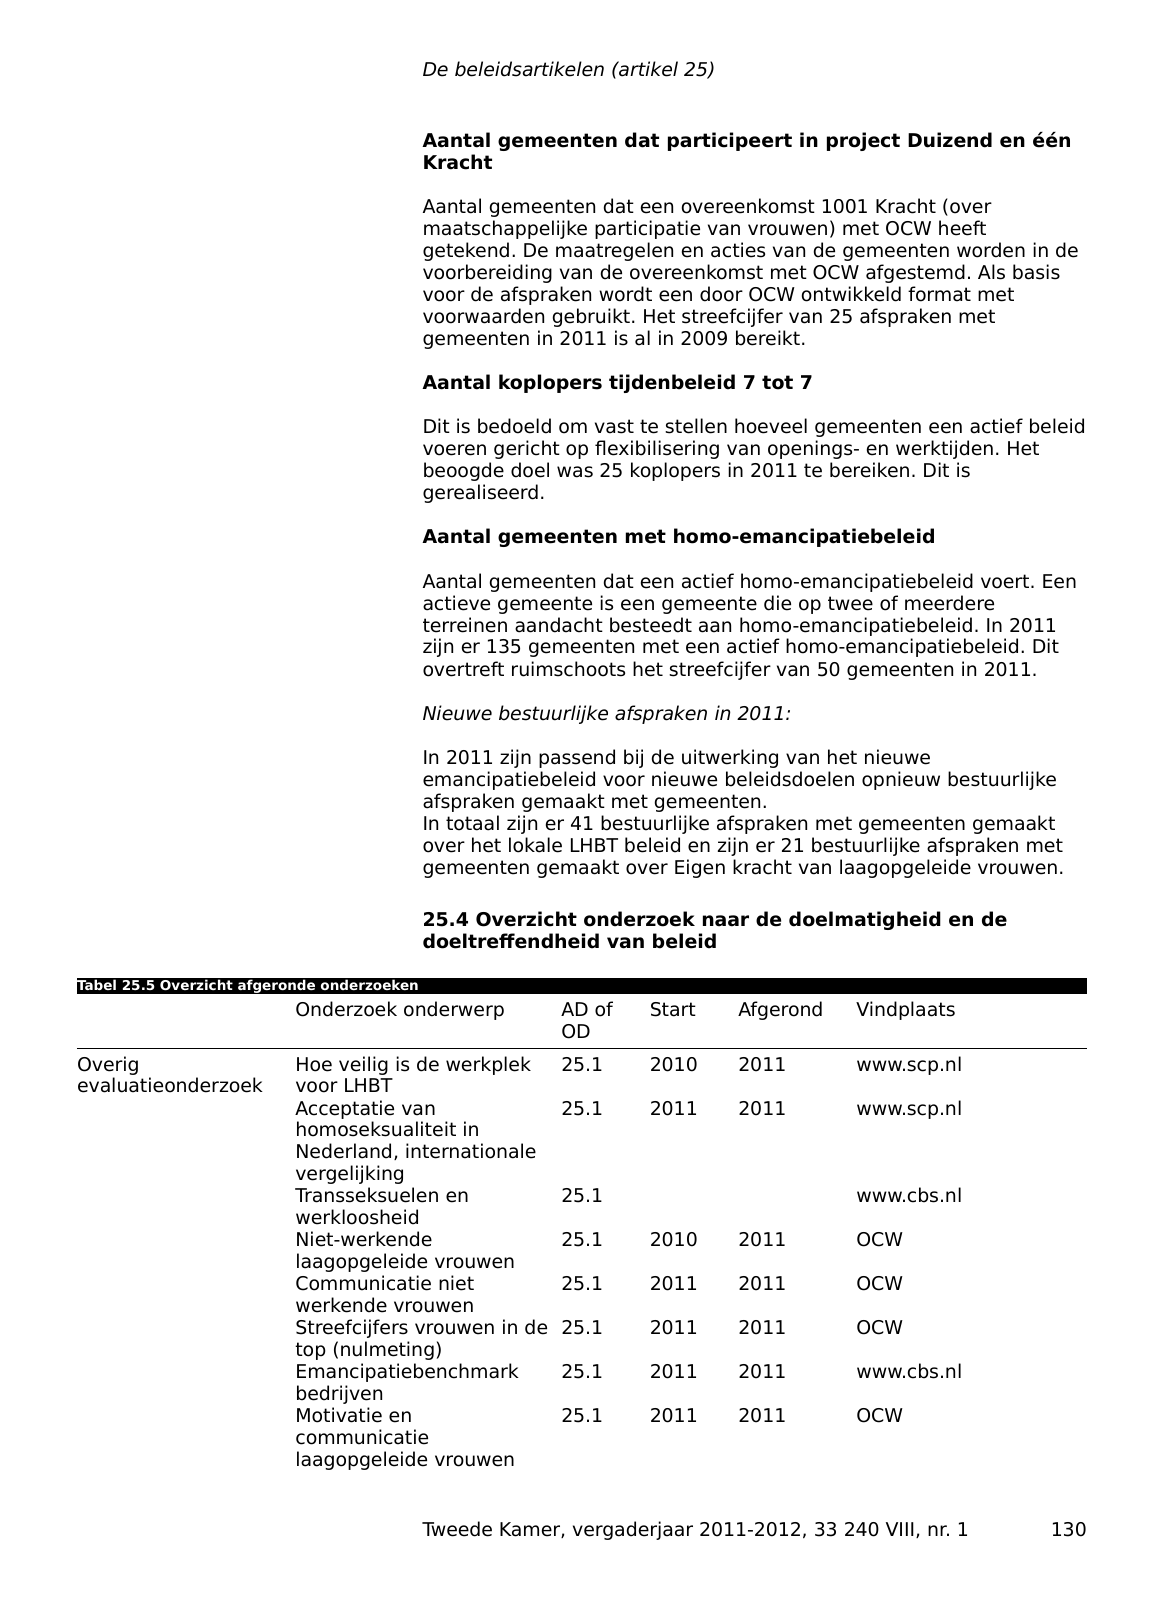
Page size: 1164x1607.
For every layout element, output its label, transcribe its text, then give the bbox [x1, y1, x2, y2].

table_cell www.scp.nl [850, 1098, 1087, 1185]
subtitle 25.4 Overzicht onderzoek naar de doelmatigheid en de doeltreffendheid van beleid [422, 909, 1087, 953]
table_cell Overig evaluatieonderzoek [77, 1049, 289, 1097]
table_cell [77, 1273, 289, 1317]
table_cell 25.1 [555, 1185, 644, 1229]
table_cell Start [644, 994, 732, 1048]
subtitle Aantal koplopers tijdenbeleid 7 tot 7 [422, 372, 1087, 394]
table_cell Acceptatie van homoseksualiteit in Nederland, internationale vergelijking [289, 1098, 555, 1185]
table_cell Transseksuelen en werkloosheid [289, 1185, 555, 1229]
table_cell Hoe veilig is de werkplek voor LHBT [289, 1049, 555, 1097]
table_cell 25.1 [555, 1098, 644, 1185]
text In 2011 zijn passend bij de uitwerking van het nieuwe emancipatiebeleid voor nieuwe beleidsdoelen opnieuw bestuurlijke afspraken gemaakt met gemeenten. [422, 747, 1087, 813]
table_cell [77, 1229, 289, 1273]
subtitle Aantal gemeenten dat participeert in project Duizend en één Kracht [422, 130, 1087, 174]
table_cell 2011 [732, 1049, 850, 1097]
table_cell www.cbs.nl [850, 1361, 1087, 1405]
table_cell OCW [850, 1317, 1087, 1361]
table_cell Niet-werkende laagopgeleide vrouwen [289, 1229, 555, 1273]
table_cell [644, 1185, 732, 1229]
table_cell 2011 [732, 1405, 850, 1471]
table_cell AD of OD [555, 994, 644, 1048]
table_cell 2011 [644, 1317, 732, 1361]
table_cell 2011 [644, 1361, 732, 1405]
table_cell Afgerond [732, 994, 850, 1048]
table_cell Emancipatiebenchmark bedrijven [289, 1361, 555, 1405]
table_cell [77, 1405, 289, 1471]
table_cell 2011 [644, 1098, 732, 1185]
table_cell 2010 [644, 1049, 732, 1097]
table_cell 2011 [644, 1273, 732, 1317]
text Aantal gemeenten dat een actief homo-emancipatiebeleid voert. Een actieve gemeente is een gemeente die op twee of meerdere terreinen aandacht besteedt aan homo-emancipatiebeleid. In 2011 zijn er 135 gemeenten met een actief homo-emancipatiebeleid. Dit overtreft ruimschoots het streefcijfer van 50 gemeenten in 2011. [422, 571, 1087, 680]
table_cell 25.1 [555, 1361, 644, 1405]
table_cell 25.1 [555, 1273, 644, 1317]
table_header Tabel 25.5 Overzicht afgeronde onderzoeken [77, 978, 1087, 993]
table_cell [77, 1185, 289, 1229]
table_cell 2011 [732, 1317, 850, 1361]
table_cell Onderzoek onderwerp [289, 994, 555, 1048]
text Aantal gemeenten dat een overeenkomst 1001 Kracht (over maatschappelijke participatie van vrouwen) met OCW heeft getekend. De maatregelen en acties van de gemeenten worden in de voorbereiding van de overeenkomst met OCW afgestemd. Als basis voor de afspraken wordt een door OCW ontwikkeld format met voorwaarden gebruikt. Het streefcijfer van 25 afspraken met gemeenten in 2011 is al in 2009 bereikt. [422, 196, 1087, 350]
table_cell 2011 [732, 1098, 850, 1185]
table_cell OCW [850, 1405, 1087, 1471]
table_cell Communicatie niet werkende vrouwen [289, 1273, 555, 1317]
table_cell OCW [850, 1229, 1087, 1273]
table_cell 2011 [732, 1273, 850, 1317]
table_cell [77, 1317, 289, 1361]
table_cell [77, 994, 289, 1048]
table_cell 25.1 [555, 1405, 644, 1471]
table_cell 2010 [644, 1229, 732, 1273]
table_cell Motivatie en communicatie laagopgeleide vrouwen [289, 1405, 555, 1471]
table_cell Vindplaats [850, 994, 1087, 1048]
table_cell Streefcijfers vrouwen in de top (nulmeting) [289, 1317, 555, 1361]
table_cell [732, 1185, 850, 1229]
subtitle Nieuwe bestuurlijke afspraken in 2011: [422, 703, 1087, 724]
text In totaal zijn er 41 bestuurlijke afspraken met gemeenten gemaakt over het lokale LHBT beleid en zijn er 21 bestuurlijke afspraken met gemeenten gemaakt over Eigen kracht van laagopgeleide vrouwen. [422, 813, 1087, 879]
text Dit is bedoeld om vast te stellen hoeveel gemeenten een actief beleid voeren gericht op flexibilisering van openings- en werktijden. Het beoogde doel was 25 koplopers in 2011 te bereiken. Dit is gerealiseerd. [422, 416, 1087, 504]
table_cell [77, 1098, 289, 1185]
subtitle Aantal gemeenten met homo-emancipatiebeleid [422, 526, 1087, 548]
table_cell 2011 [732, 1361, 850, 1405]
table_cell 25.1 [555, 1317, 644, 1361]
table_cell 2011 [732, 1229, 850, 1273]
table_cell www.cbs.nl [850, 1185, 1087, 1229]
table_cell [77, 1361, 289, 1405]
table_cell www.scp.nl [850, 1049, 1087, 1097]
table_cell OCW [850, 1273, 1087, 1317]
table_cell 25.1 [555, 1049, 644, 1097]
table_cell 25.1 [555, 1229, 644, 1273]
table_cell 2011 [644, 1405, 732, 1471]
